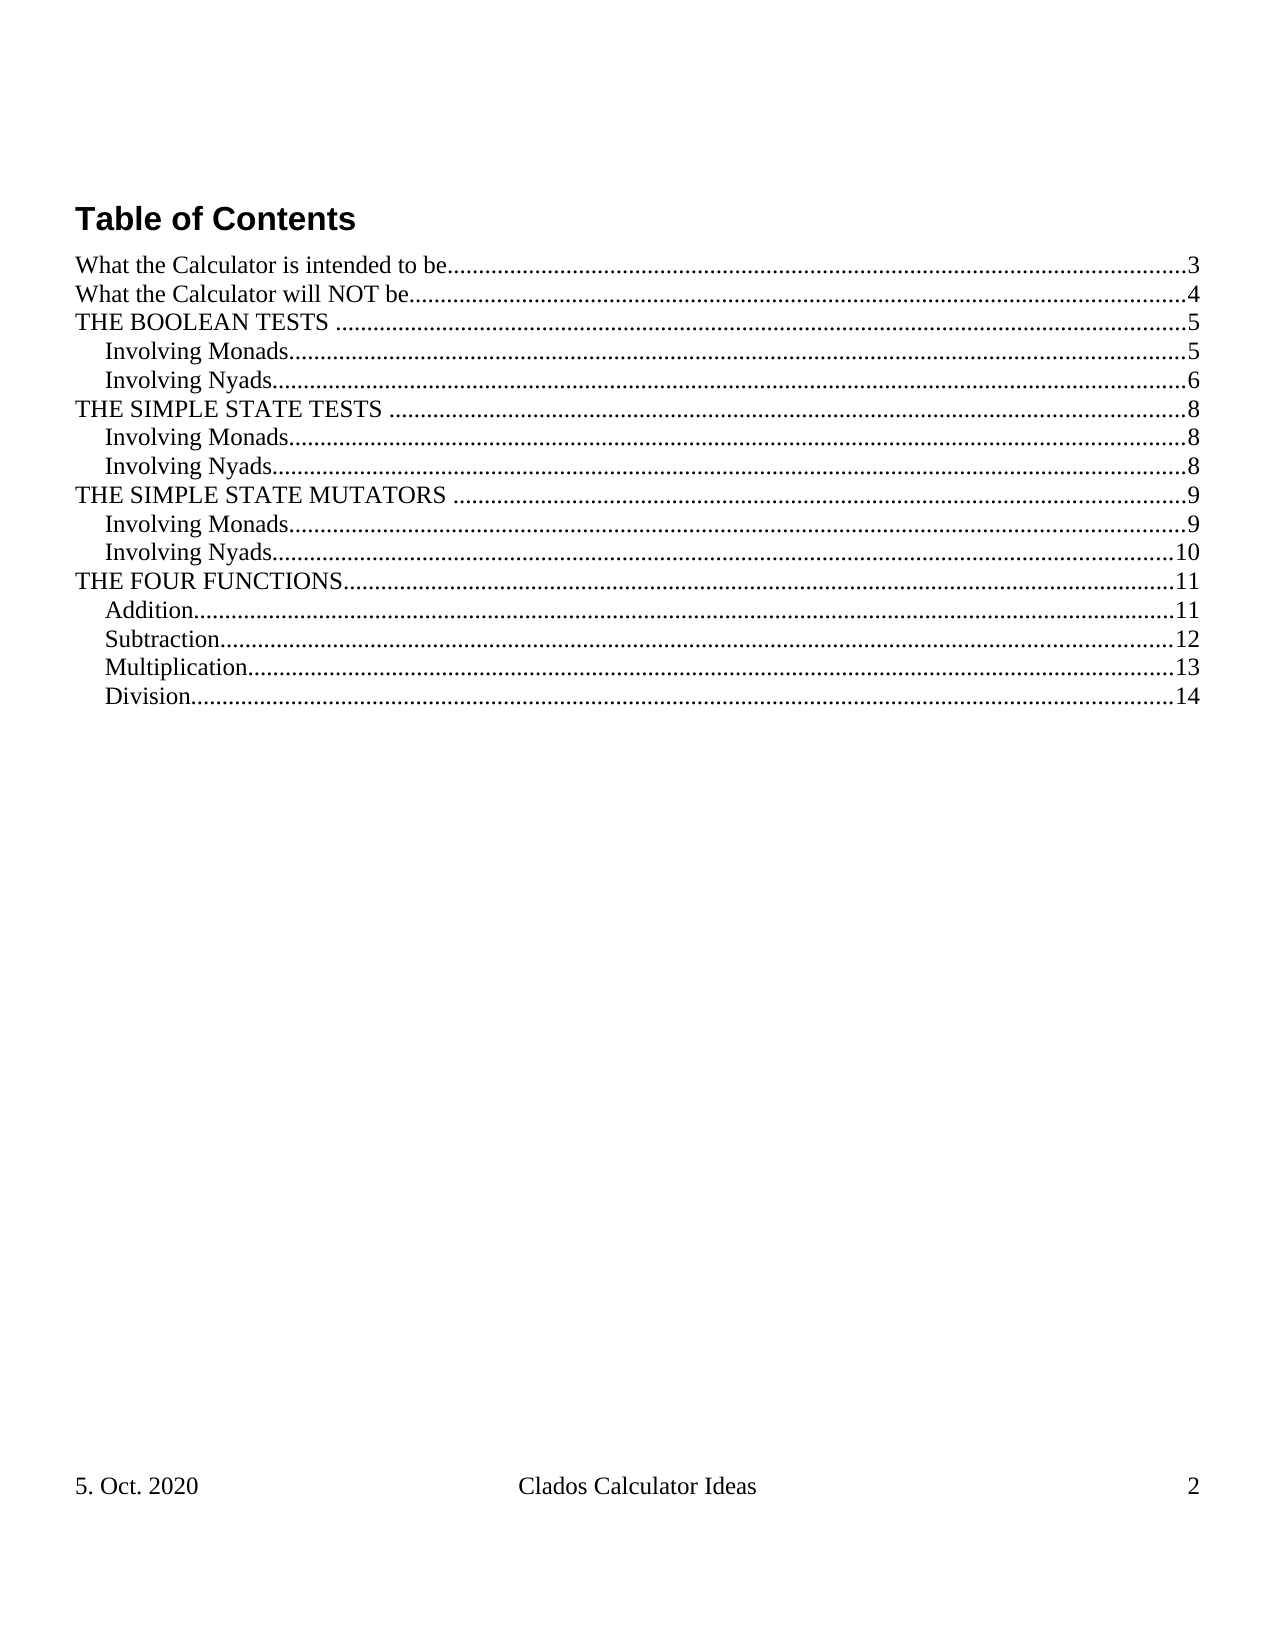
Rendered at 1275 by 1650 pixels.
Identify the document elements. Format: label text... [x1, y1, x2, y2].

text THE SIMPLE STATE MUTATORS 9 [75, 480, 1200, 509]
text Involving Monads 5 [104, 336, 1200, 365]
text Involving Monads 8 [104, 422, 1200, 451]
text Involving Nyads 8 [104, 451, 1200, 480]
text What the Calculator will NOT be 4 [75, 279, 1200, 307]
text Involving Nyads 6 [104, 365, 1200, 394]
text Multiplication 13 [104, 652, 1200, 681]
subtitle Table of Contents [75, 199, 1200, 237]
text THE SIMPLE STATE TESTS 8 [75, 394, 1200, 422]
text THE FOUR FUNCTIONS 11 [75, 566, 1200, 595]
text Division 14 [104, 681, 1200, 710]
text Addition 11 [104, 595, 1200, 624]
text What the Calculator is intended to be 3 [75, 250, 1200, 279]
text Involving Nyads 10 [104, 537, 1200, 566]
text THE BOOLEAN TESTS 5 [75, 307, 1200, 336]
text Involving Monads 9 [104, 509, 1200, 537]
text Subtraction 12 [104, 624, 1200, 652]
